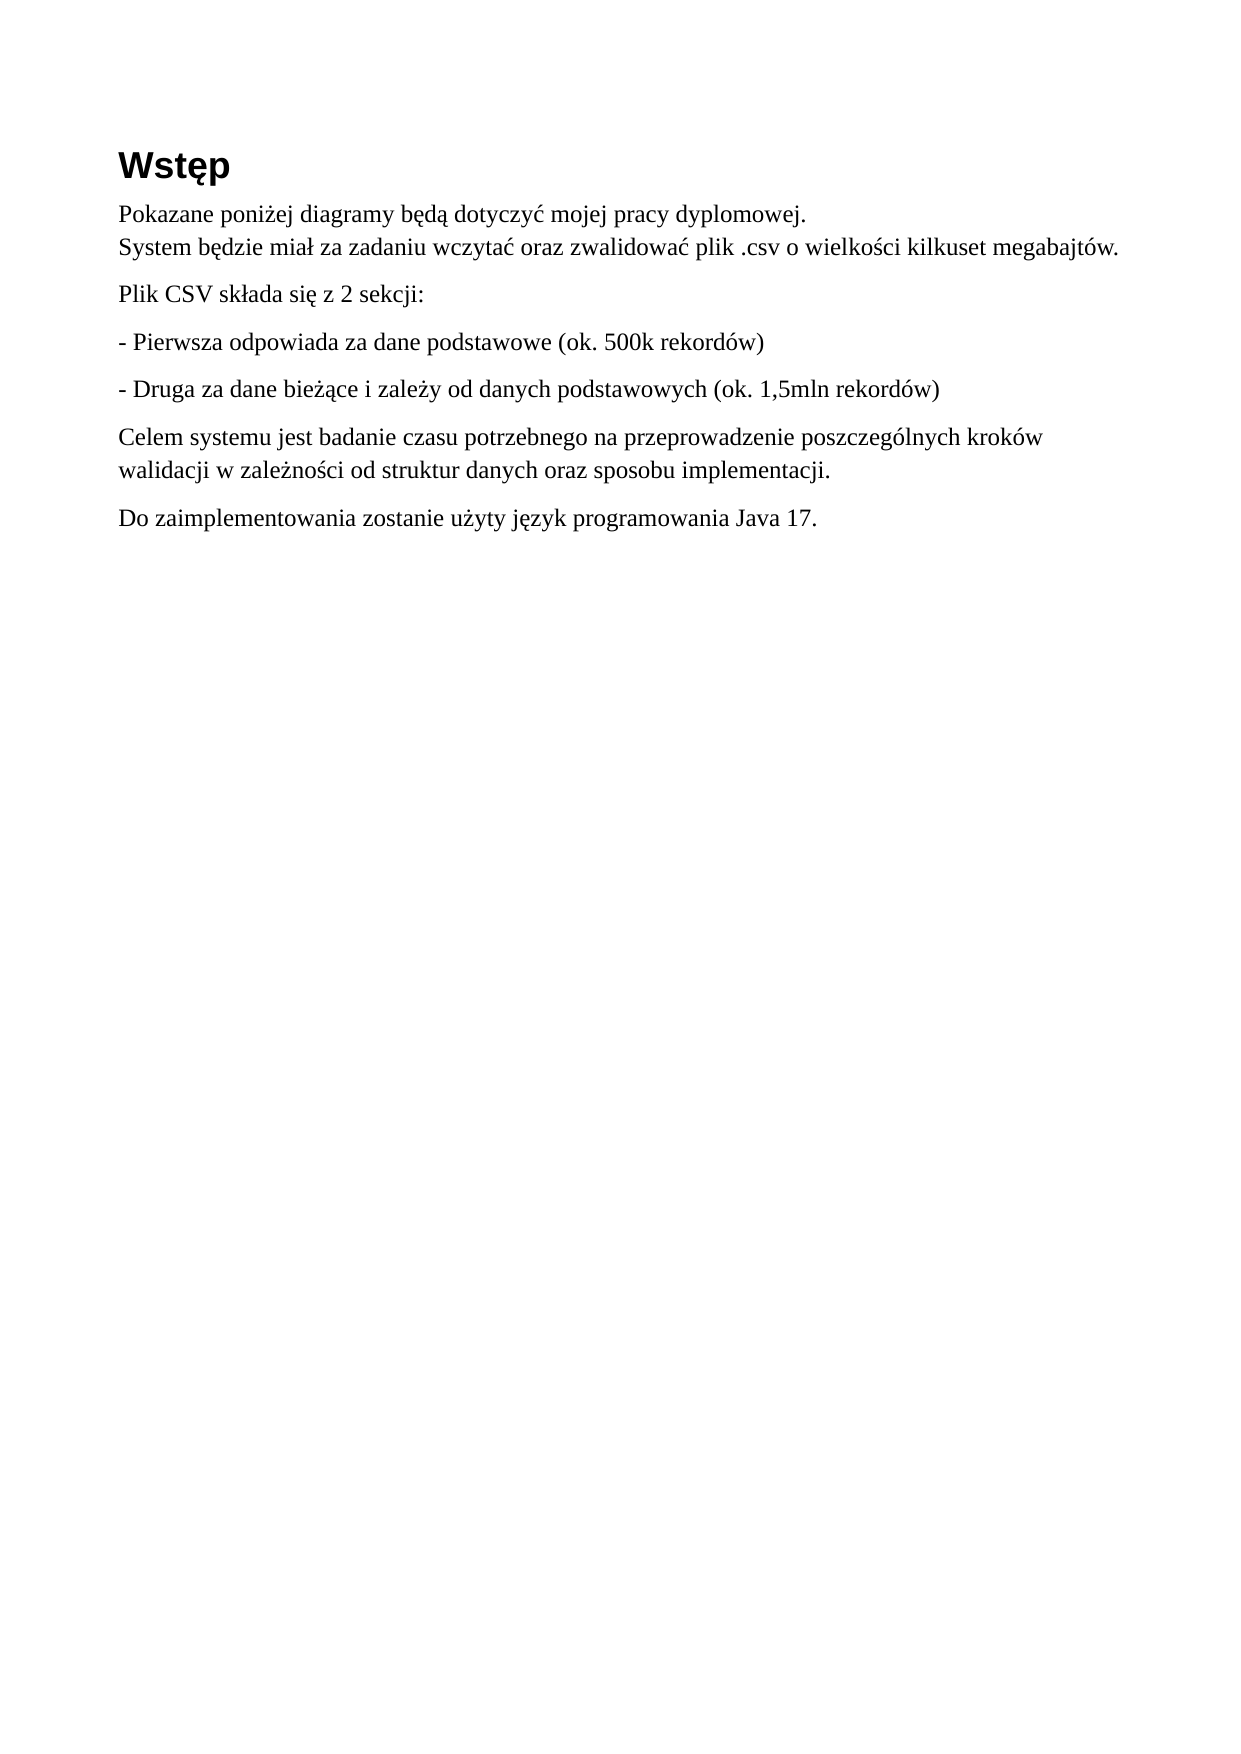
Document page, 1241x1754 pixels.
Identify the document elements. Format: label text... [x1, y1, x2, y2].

text - Druga za dane bieżące i zależy od danych podstawowych (ok. 1,5mln rekordów) [118, 374, 1122, 403]
text Pokazane poniżej diagramy będą dotyczyć mojej pracy dyplomowej. System będzie miał za zadaniu wczytać oraz zwalidować plik .csv o wielkości kilkuset megabajtów. [118, 199, 1122, 261]
text Plik CSV składa się z 2 sekcji: [118, 279, 1122, 308]
subtitle Wstęp [118, 143, 1122, 186]
text Do zaimplementowania zostanie użyty język programowania Java 17. [118, 503, 1122, 532]
text Celem systemu jest badanie czasu potrzebnego na przeprowadzenie poszczególnych kroków walidacji w zależności od struktur danych oraz sposobu implementacji. [118, 422, 1122, 484]
text - Pierwsza odpowiada za dane podstawowe (ok. 500k rekordów) [118, 327, 1122, 356]
